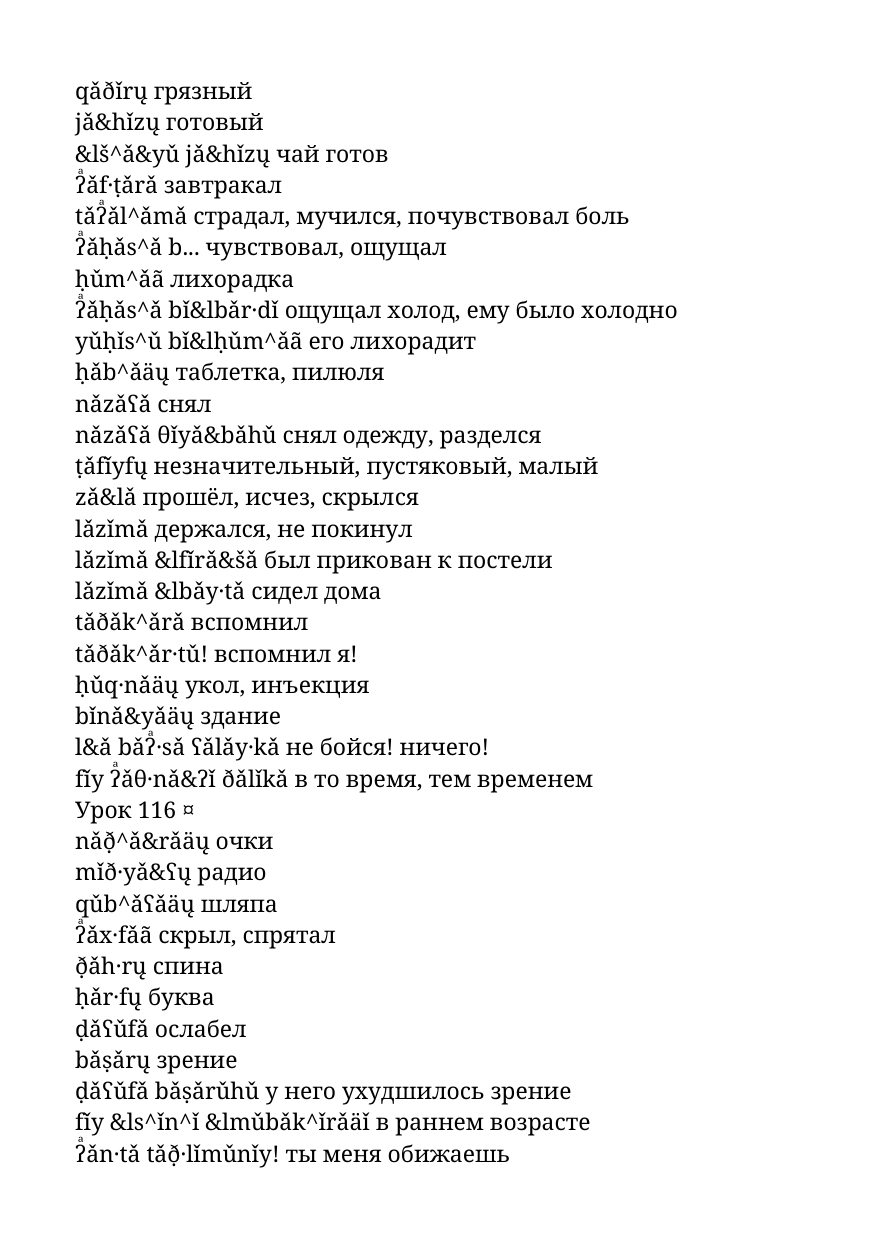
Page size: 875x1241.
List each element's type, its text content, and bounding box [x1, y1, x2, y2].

text fǐy &ls^ǐn^ǐ &lmǔbǎk^ǐrǎäǐ в раннем возрасте‎ [75, 1106, 799, 1137]
text Урок 116‎ ¤ [75, 794, 799, 825]
text bǐnǎ&yǎäų здание‎ [75, 700, 799, 731]
text yǔḥǐs^ǔ bǐ&lḥǔm^ǎã его ли­хорадит ‎ [75, 325, 799, 356]
text bǎṣǎrų зрение‎ [75, 1044, 799, 1075]
text ʔͣǎn·tǎ tǎð̣·lǐmǔnǐy! ты меня обижаешь‎ [75, 1137, 799, 1169]
text lǎzǐmǎ &lbǎy·tǎ сидел дома‎ [75, 575, 799, 606]
text nǎzǎʕǎ θǐyǎ&bǎhǔ снял одежду, разделся‎ [75, 419, 799, 450]
text ʔͣǎx·fǎã скрыл, спрятал‎ [75, 919, 799, 950]
text tǎðǎk^ǎrǎ вспомнил‎ [75, 606, 799, 637]
text ʔͣǎf·ṭǎrǎ завтракал‎ [75, 169, 799, 200]
text ḍǎʕǔfǎ ослабел‎ [75, 1012, 799, 1044]
text ʔͣǎḥǎs^ǎ bǐ&lbǎr·dǐ ощущал холод, ему было холодно‎ [75, 294, 799, 325]
text ð̣ǎh·rų спина‎ [75, 950, 799, 981]
text ṭǎfǐyfų незначительный, пустяковый, малый‎ [75, 450, 799, 481]
text nǎð̣^ǎ&rǎäų очки‎ [75, 825, 799, 856]
text ʔͣǎḥǎs^ǎ b... чувствовал, ощущал‎ [75, 231, 799, 262]
text zǎ&lǎ прошёл, исчез, скрыл­ся‎ [75, 481, 799, 512]
text jǎ&hǐzų готовый‎ [75, 106, 799, 137]
text fǐy ʔͣǎθ·nǎ&ʔǐ ðǎlǐkǎ в то вре­мя, тем временем‎ [75, 762, 799, 794]
text ḍǎʕǔfǎ bǎṣǎrǔhǔ у него ухуд­шилось зрение‎ [75, 1075, 799, 1106]
text l&ǎ bǎʔͣ·sǎ ʕǎlǎy·kǎ не бойся! ничего!‎ [75, 731, 799, 762]
text nǎzǎʕǎ снял‎ [75, 387, 799, 419]
text mǐð·yǎ&ʕų радио‎ [75, 856, 799, 887]
text lǎzǐmǎ держался, не покинул‎ [75, 512, 799, 544]
text tǎðǎk^ǎr·tǔ! вспомнил я!‎ [75, 637, 799, 669]
text &lš^ǎ&yǔ jǎ&hǐzų чай готов‎ [75, 137, 799, 169]
text qǎðǐrų грязный‎ [75, 75, 799, 106]
text ḥǔq·nǎäų укол, инъекция‎ [75, 669, 799, 700]
text tǎʔͣǎl^ǎmǎ страдал, мучился, по­чувствовал боль‎ [75, 200, 799, 231]
text ḥǎr·fų буква‎ [75, 981, 799, 1012]
text ḥǎb^ǎäų таблетка, пилюля ‎ [75, 356, 799, 387]
text lǎzǐmǎ &lfǐrǎ&šǎ был прико­ван к постели‎ [75, 544, 799, 575]
text ḥǔm^ǎã лихорадка‎ [75, 262, 799, 294]
text qǔb^ǎʕǎäų шляпа‎ [75, 887, 799, 919]
